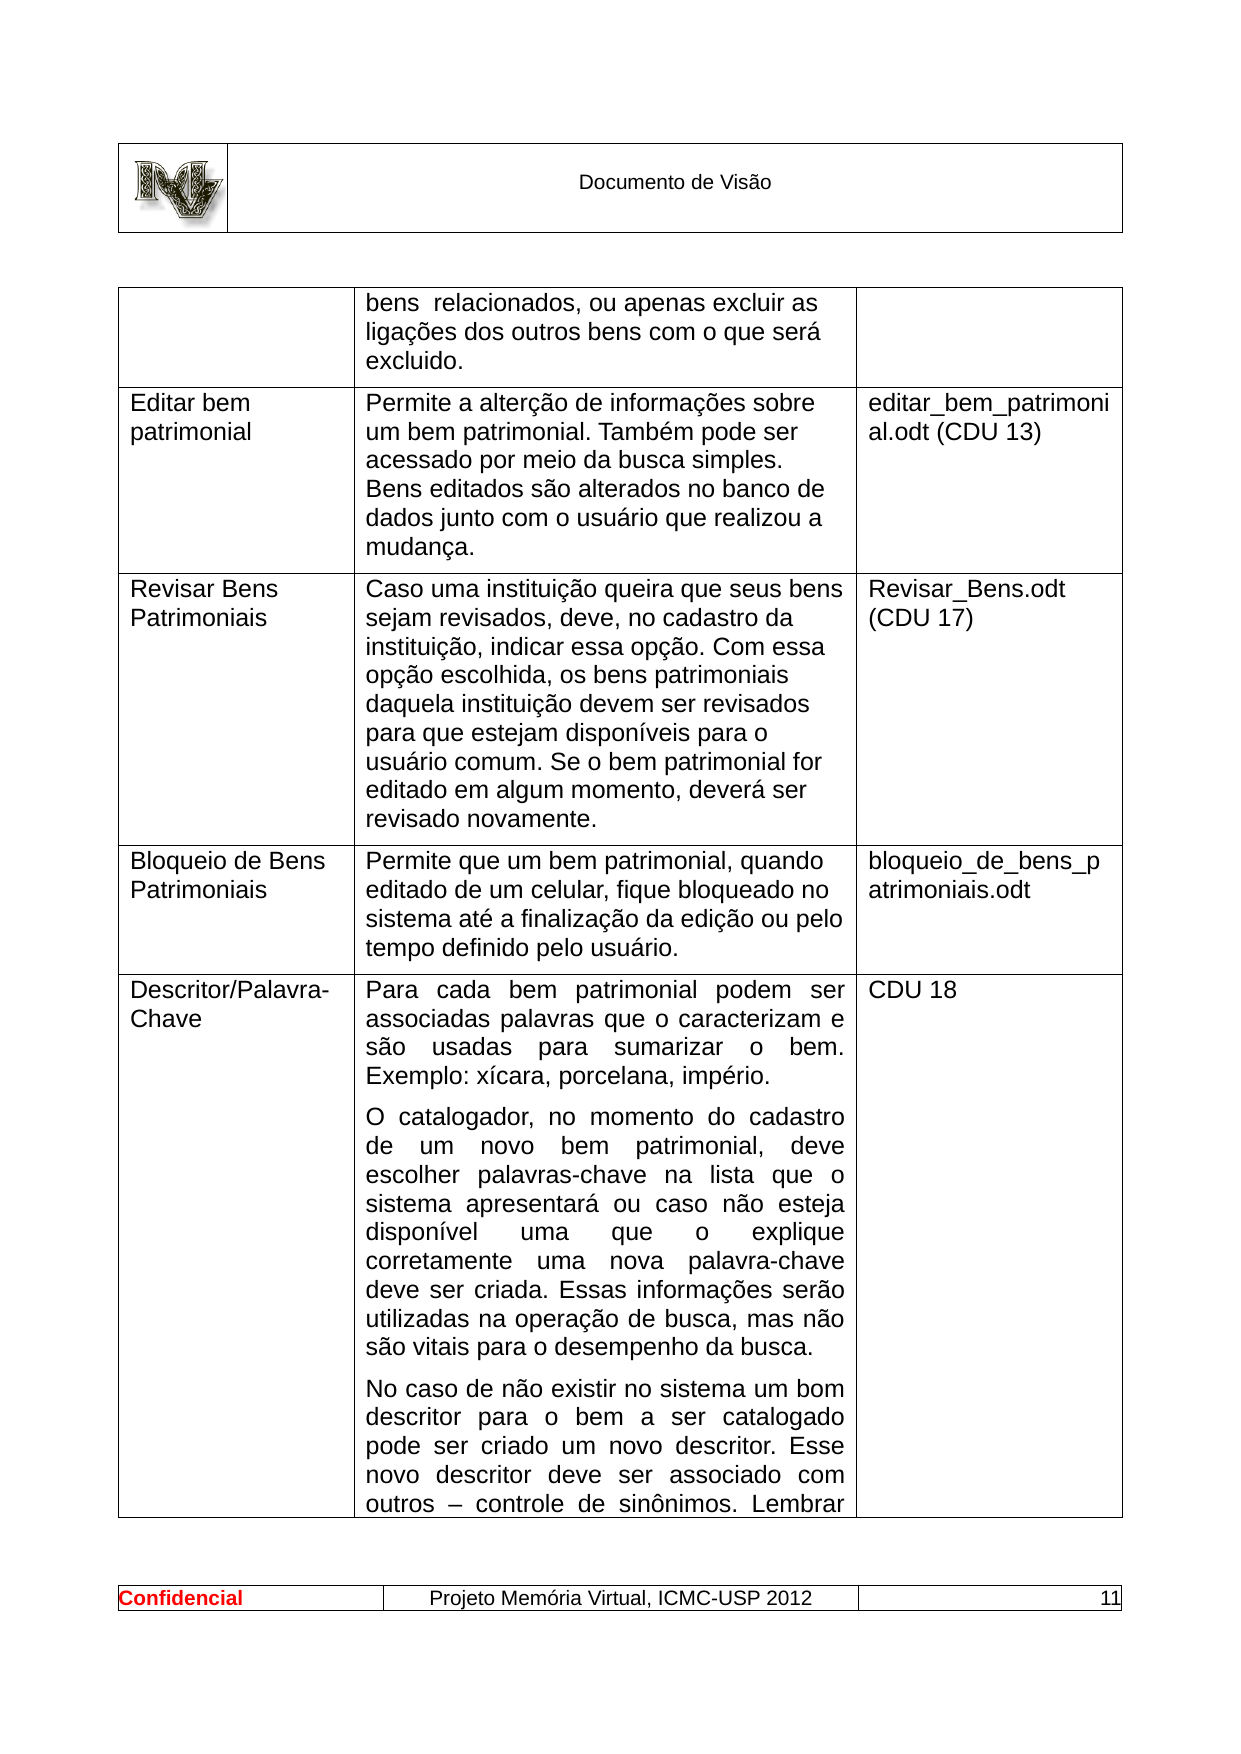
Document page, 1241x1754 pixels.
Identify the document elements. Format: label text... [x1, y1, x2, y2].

table_cell Permite a alterção de informações sobre um bem patrimonial. Também pode ser acessado por meio da busca simples. Bens editados são alterados no banco de dados junto com o usuário que realizou a mudança. [355, 388, 856, 573]
table_cell Editar bem patrimonial [119, 388, 354, 573]
table_cell [119, 288, 354, 387]
table_cell Bloqueio de Bens Patrimoniais [119, 846, 354, 974]
table_cell bloqueio_de_bens_patrimoniais.odt [857, 846, 1122, 974]
picture [129, 148, 226, 232]
table_cell [857, 288, 1122, 387]
table_cell Caso uma instituição queira que seus bens sejam revisados, deve, no cadastro da instituição, indicar essa opção. Com essa opção escolhida, os bens patrimoniais daquela instituição devem ser revisados para que estejam disponíveis para o usuário comum. Se o bem patrimonial for editado em algum momento, deverá ser revisado novamente. [355, 574, 856, 845]
table_cell Descritor/Palavra-Chave [119, 975, 354, 1517]
table_cell Revisar_Bens.odt (CDU 17) [857, 574, 1122, 845]
table_cell CDU 18 [857, 975, 1122, 1517]
table_cell Para cada bem patrimonial podem ser associadas palavras que o caracterizam e são usadas para sumarizar o bem. Exemplo: xícara, porcelana, império. O catalogador, no momento do cadastro de um novo bem patrimonial, deve escolher palavras-chave na lista que o sistema apresentará ou caso não esteja disponível uma que o explique corretamente uma nova palavra-chave deve ser criada. Essas informações serão utilizadas na operação de busca, mas não são vitais para o desempenho da busca. No caso de não existir no sistema um bom descritor para o bem a ser catalogado pode ser criado um novo descritor. Esse novo descritor deve ser associado com outros – controle de sinônimos. Lembrar [355, 975, 856, 1517]
table_cell bens relacionados, ou apenas excluir as ligações dos outros bens com o que será excluido. [355, 288, 856, 387]
table_cell Permite que um bem patrimonial, quando editado de um celular, fique bloqueado no sistema até a finalização da edição ou pelo tempo definido pelo usuário. [355, 846, 856, 974]
table_cell Revisar Bens Patrimoniais [119, 574, 354, 845]
table_cell editar_bem_patrimonial.odt (CDU 13) [857, 388, 1122, 573]
